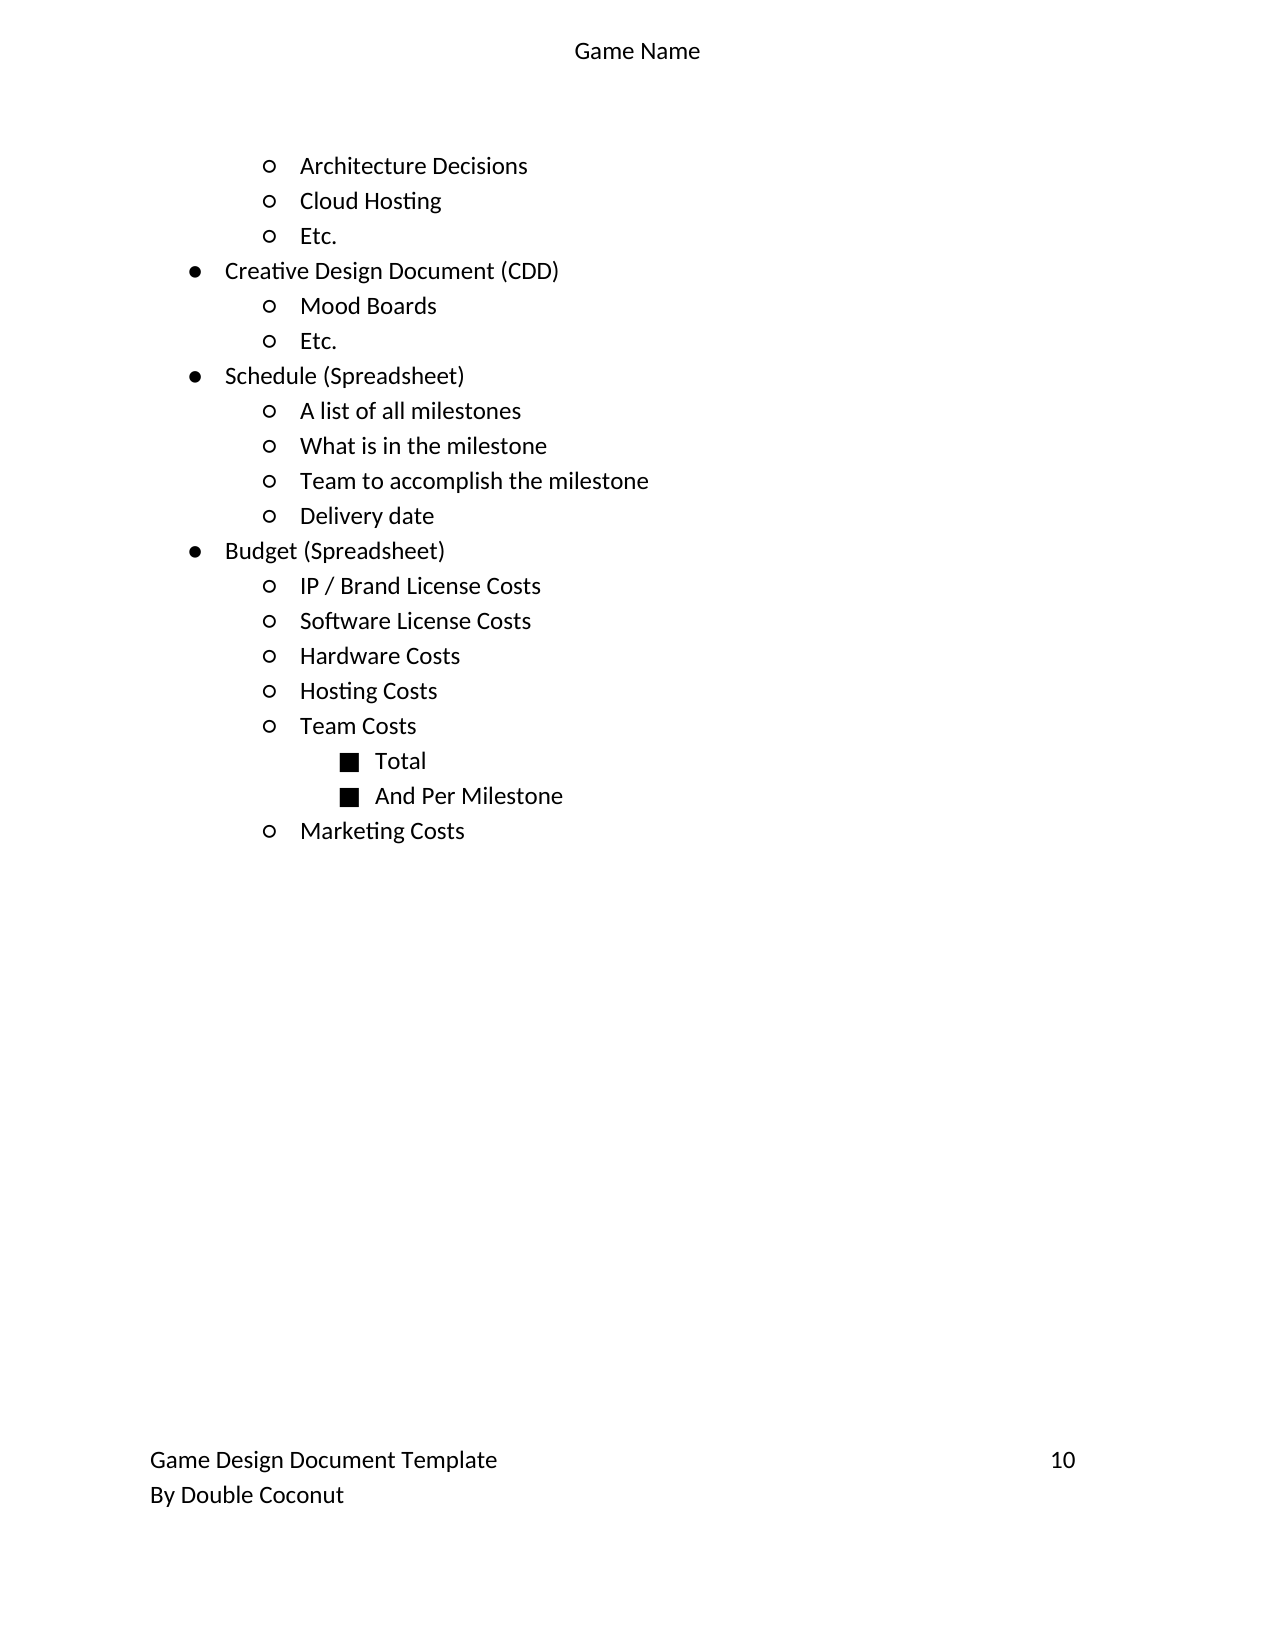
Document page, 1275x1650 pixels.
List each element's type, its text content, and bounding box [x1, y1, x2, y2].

list Team Costs [262, 710, 1125, 741]
list Creative Design Document (CDD) [187, 255, 1125, 286]
list Cloud Hosting [262, 185, 1125, 216]
list Budget (Spreadsheet) [187, 535, 1125, 566]
list Schedule (Spreadsheet) [187, 360, 1125, 391]
list Marketing Costs [262, 815, 1125, 846]
list Delivery date [262, 500, 1125, 531]
list Hardware Costs [262, 640, 1125, 671]
list Etc. [262, 325, 1125, 356]
list Architecture Decisions [262, 150, 1125, 181]
list IP / Brand License Costs [262, 570, 1125, 601]
list Total [337, 745, 1125, 776]
list Hosting Costs [262, 675, 1125, 706]
list What is in the milestone [262, 430, 1125, 461]
list A list of all milestones [262, 395, 1125, 426]
list Etc. [262, 220, 1125, 251]
list And Per Milestone [337, 780, 1125, 811]
list Mood Boards [262, 290, 1125, 321]
list Software License Costs [262, 605, 1125, 636]
list Team to accomplish the milestone [262, 465, 1125, 496]
